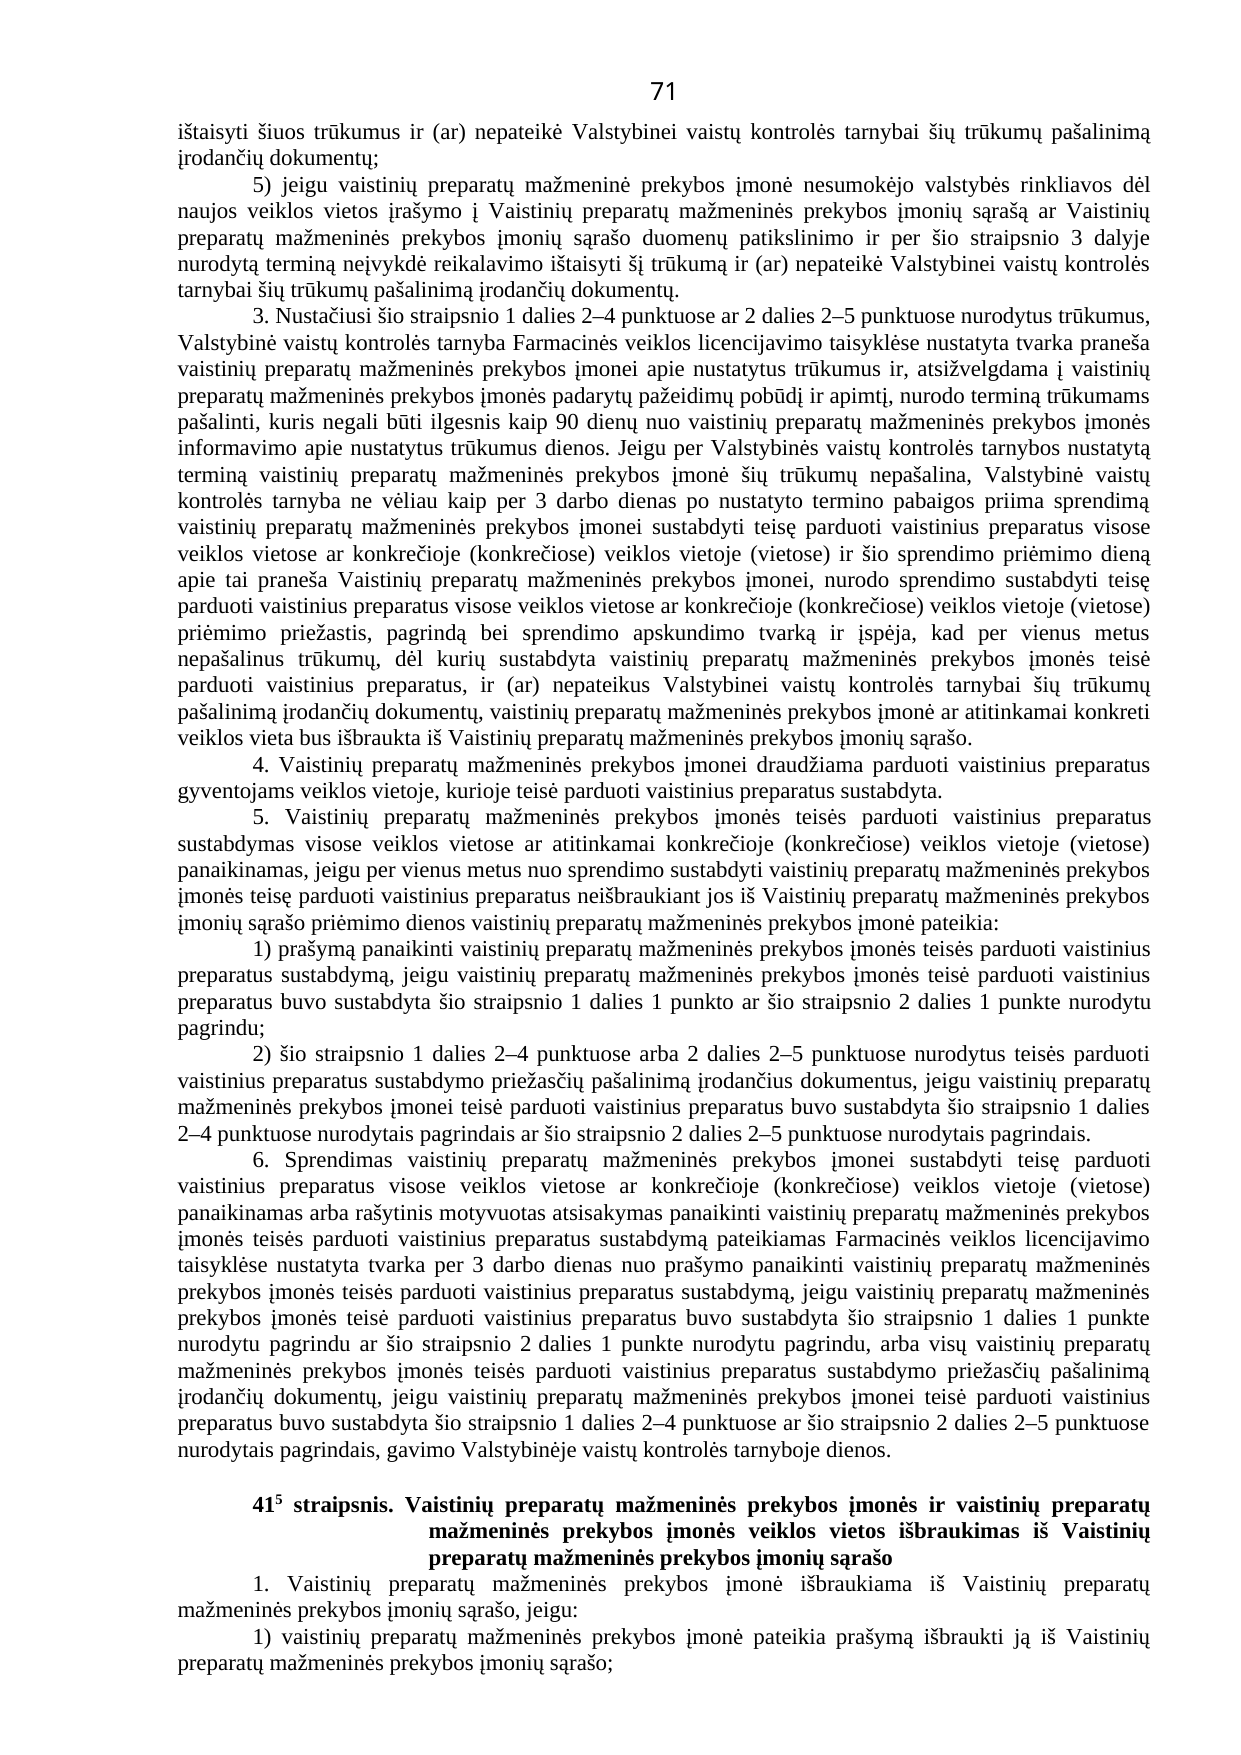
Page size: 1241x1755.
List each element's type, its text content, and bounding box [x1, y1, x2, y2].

text 1) vaistinių preparatų mažmeninės prekybos įmonė pateikia prašymą išbraukti ją iš Vaistinių preparatų mažmeninės prekybos įmonių sąrašo; [177, 1623, 1152, 1675]
text 415 straipsnis. Vaistinių preparatų mažmeninės prekybos įmonės ir vaistinių preparatų mažmeninės prekybos įmonės veiklos vietos išbraukimas iš Vaistinių preparatų mažmeninės prekybos įmonių sąrašo [252, 1491, 1152, 1570]
text 4. Vaistinių preparatų mažmeninės prekybos įmonei draudžiama parduoti vaistinius preparatus gyventojams veiklos vietoje, kurioje teisė parduoti vaistinius preparatus sustabdyta. [177, 751, 1152, 803]
text 1. Vaistinių preparatų mažmeninės prekybos įmonė išbraukiama iš Vaistinių preparatų mažmeninės prekybos įmonių sąrašo, jeigu: [177, 1570, 1152, 1623]
text 5) jeigu vaistinių preparatų mažmeninė prekybos įmonė nesumokėjo valstybės rinkliavos dėl naujos veiklos vietos įrašymo į Vaistinių preparatų mažmeninės prekybos įmonių sąrašą ar Vaistinių preparatų mažmeninės prekybos įmonių sąrašo duomenų patikslinimo ir per šio straipsnio 3 dalyje nurodytą terminą neįvykdė reikalavimo ištaisyti šį trūkumą ir (ar) nepateikė Valstybinei vaistų kontrolės tarnybai šių trūkumų pašalinimą įrodančių dokumentų. [177, 171, 1152, 303]
text ištaisyti šiuos trūkumus ir (ar) nepateikė Valstybinei vaistų kontrolės tarnybai šių trūkumų pašalinimą įrodančių dokumentų; [177, 118, 1152, 171]
text 2) šio straipsnio 1 dalies 2–4 punktuose arba 2 dalies 2–5 punktuose nurodytus teisės parduoti vaistinius preparatus sustabdymo priežasčių pašalinimą įrodančius dokumentus, jeigu vaistinių preparatų mažmeninės prekybos įmonei teisė parduoti vaistinius preparatus buvo sustabdyta šio straipsnio 1 dalies 2–4 punktuose nurodytais pagrindais ar šio straipsnio 2 dalies 2–5 punktuose nurodytais pagrindais. [177, 1041, 1152, 1146]
text 5. Vaistinių preparatų mažmeninės prekybos įmonės teisės parduoti vaistinius preparatus sustabdymas visose veiklos vietose ar atitinkamai konkrečioje (konkrečiose) veiklos vietoje (vietose) panaikinamas, jeigu per vienus metus nuo sprendimo sustabdyti vaistinių preparatų mažmeninės prekybos įmonės teisę parduoti vaistinius preparatus neišbraukiant jos iš Vaistinių preparatų mažmeninės prekybos įmonių sąrašo priėmimo dienos vaistinių preparatų mažmeninės prekybos įmonė pateikia: [177, 803, 1152, 935]
text 3. Nustačiusi šio straipsnio 1 dalies 2–4 punktuose ar 2 dalies 2–5 punktuose nurodytus trūkumus, Valstybinė vaistų kontrolės tarnyba Farmacinės veiklos licencijavimo taisyklėse nustatyta tvarka praneša vaistinių preparatų mažmeninės prekybos įmonei apie nustatytus trūkumus ir, atsižvelgdama į vaistinių preparatų mažmeninės prekybos įmonės padarytų pažeidimų pobūdį ir apimtį, nurodo terminą trūkumams pašalinti, kuris negali būti ilgesnis kaip 90 dienų nuo vaistinių preparatų mažmeninės prekybos įmonės informavimo apie nustatytus trūkumus dienos. Jeigu per Valstybinės vaistų kontrolės tarnybos nustatytą terminą vaistinių preparatų mažmeninės prekybos įmonė šių trūkumų nepašalina, Valstybinė vaistų kontrolės tarnyba ne vėliau kaip per 3 darbo dienas po nustatyto termino pabaigos priima sprendimą vaistinių preparatų mažmeninės prekybos įmonei sustabdyti teisę parduoti vaistinius preparatus visose veiklos vietose ar konkrečioje (konkrečiose) veiklos vietoje (vietose) ir šio sprendimo priėmimo dieną apie tai praneša Vaistinių preparatų mažmeninės prekybos įmonei, nurodo sprendimo sustabdyti teisę parduoti vaistinius preparatus visose veiklos vietose ar konkrečioje (konkrečiose) veiklos vietoje (vietose) priėmimo priežastis, pagrindą bei sprendimo apskundimo tvarką ir įspėja, kad per vienus metus nepašalinus trūkumų, dėl kurių sustabdyta vaistinių preparatų mažmeninės prekybos įmonės teisė parduoti vaistinius preparatus, ir (ar) nepateikus Valstybinei vaistų kontrolės tarnybai šių trūkumų pašalinimą įrodančių dokumentų, vaistinių preparatų mažmeninės prekybos įmonė ar atitinkamai konkreti veiklos vieta bus išbraukta iš Vaistinių preparatų mažmeninės prekybos įmonių sąrašo. [177, 303, 1152, 751]
text 1) prašymą panaikinti vaistinių preparatų mažmeninės prekybos įmonės teisės parduoti vaistinius preparatus sustabdymą, jeigu vaistinių preparatų mažmeninės prekybos įmonės teisė parduoti vaistinius preparatus buvo sustabdyta šio straipsnio 1 dalies 1 punkto ar šio straipsnio 2 dalies 1 punkte nurodytu pagrindu; [177, 935, 1152, 1041]
text 6. Sprendimas vaistinių preparatų mažmeninės prekybos įmonei sustabdyti teisę parduoti vaistinius preparatus visose veiklos vietose ar konkrečioje (konkrečiose) veiklos vietoje (vietose) panaikinamas arba rašytinis motyvuotas atsisakymas panaikinti vaistinių preparatų mažmeninės prekybos įmonės teisės parduoti vaistinius preparatus sustabdymą pateikiamas Farmacinės veiklos licencijavimo taisyklėse nustatyta tvarka per 3 darbo dienas nuo prašymo panaikinti vaistinių preparatų mažmeninės prekybos įmonės teisės parduoti vaistinius preparatus sustabdymą, jeigu vaistinių preparatų mažmeninės prekybos įmonės teisė parduoti vaistinius preparatus buvo sustabdyta šio straipsnio 1 dalies 1 punkte nurodytu pagrindu ar šio straipsnio 2 dalies 1 punkte nurodytu pagrindu, arba visų vaistinių preparatų mažmeninės prekybos įmonės teisės parduoti vaistinius preparatus sustabdymo priežasčių pašalinimą įrodančių dokumentų, jeigu vaistinių preparatų mažmeninės prekybos įmonei teisė parduoti vaistinius preparatus buvo sustabdyta šio straipsnio 1 dalies 2–4 punktuose ar šio straipsnio 2 dalies 2–5 punktuose nurodytais pagrindais, gavimo Valstybinėje vaistų kontrolės tarnyboje dienos. [177, 1146, 1152, 1462]
